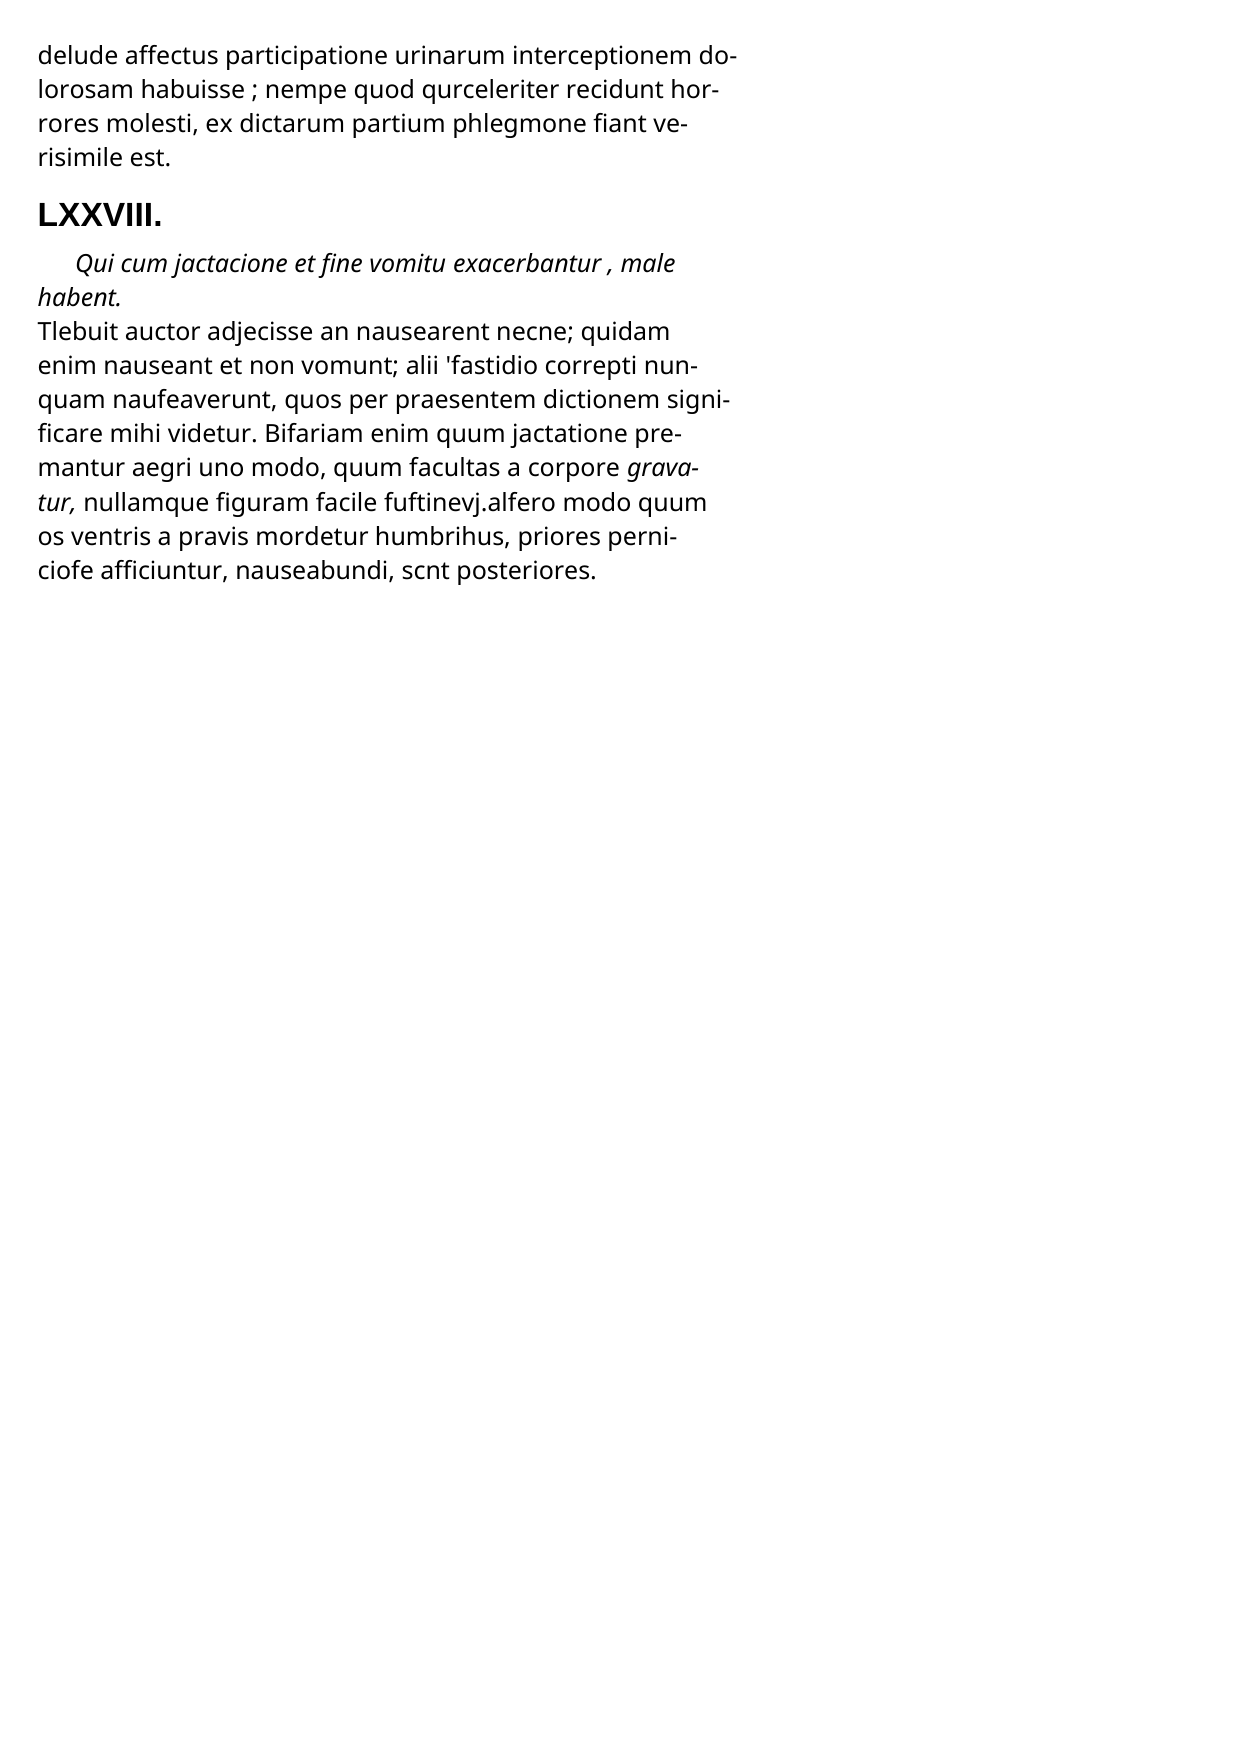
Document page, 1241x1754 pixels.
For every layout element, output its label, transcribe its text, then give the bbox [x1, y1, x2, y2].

subtitle LXXVIII. [37, 194, 1203, 233]
text Tlebuit auctor adjecisse an nausearent necne; quidam enim nauseant et non vomunt; alii 'fastidio correpti nun- quam naufeaverunt, quos per praesentem dictionem signi- ficare mihi videtur. Bifariam enim quum jactatione pre- mantur aegri uno modo, quum facultas a corpore grava- tur, nullamque figuram facile fuftinevj.alfero modo quum os ventris a pravis mordetur humbrihus, priores perni- ciofe afficiuntur, nauseabundi, scnt posteriores. [37, 314, 1203, 586]
text delude affectus participatione urinarum interceptionem do- lorosam habuisse ; nempe quod qurceleriter recidunt hor- rores molesti, ex dictarum partium phlegmone fiant ve- risimile est. [37, 37, 1203, 174]
text Qui cum jactacione et fine vomitu exacerbantur , male habent. [37, 246, 1203, 314]
